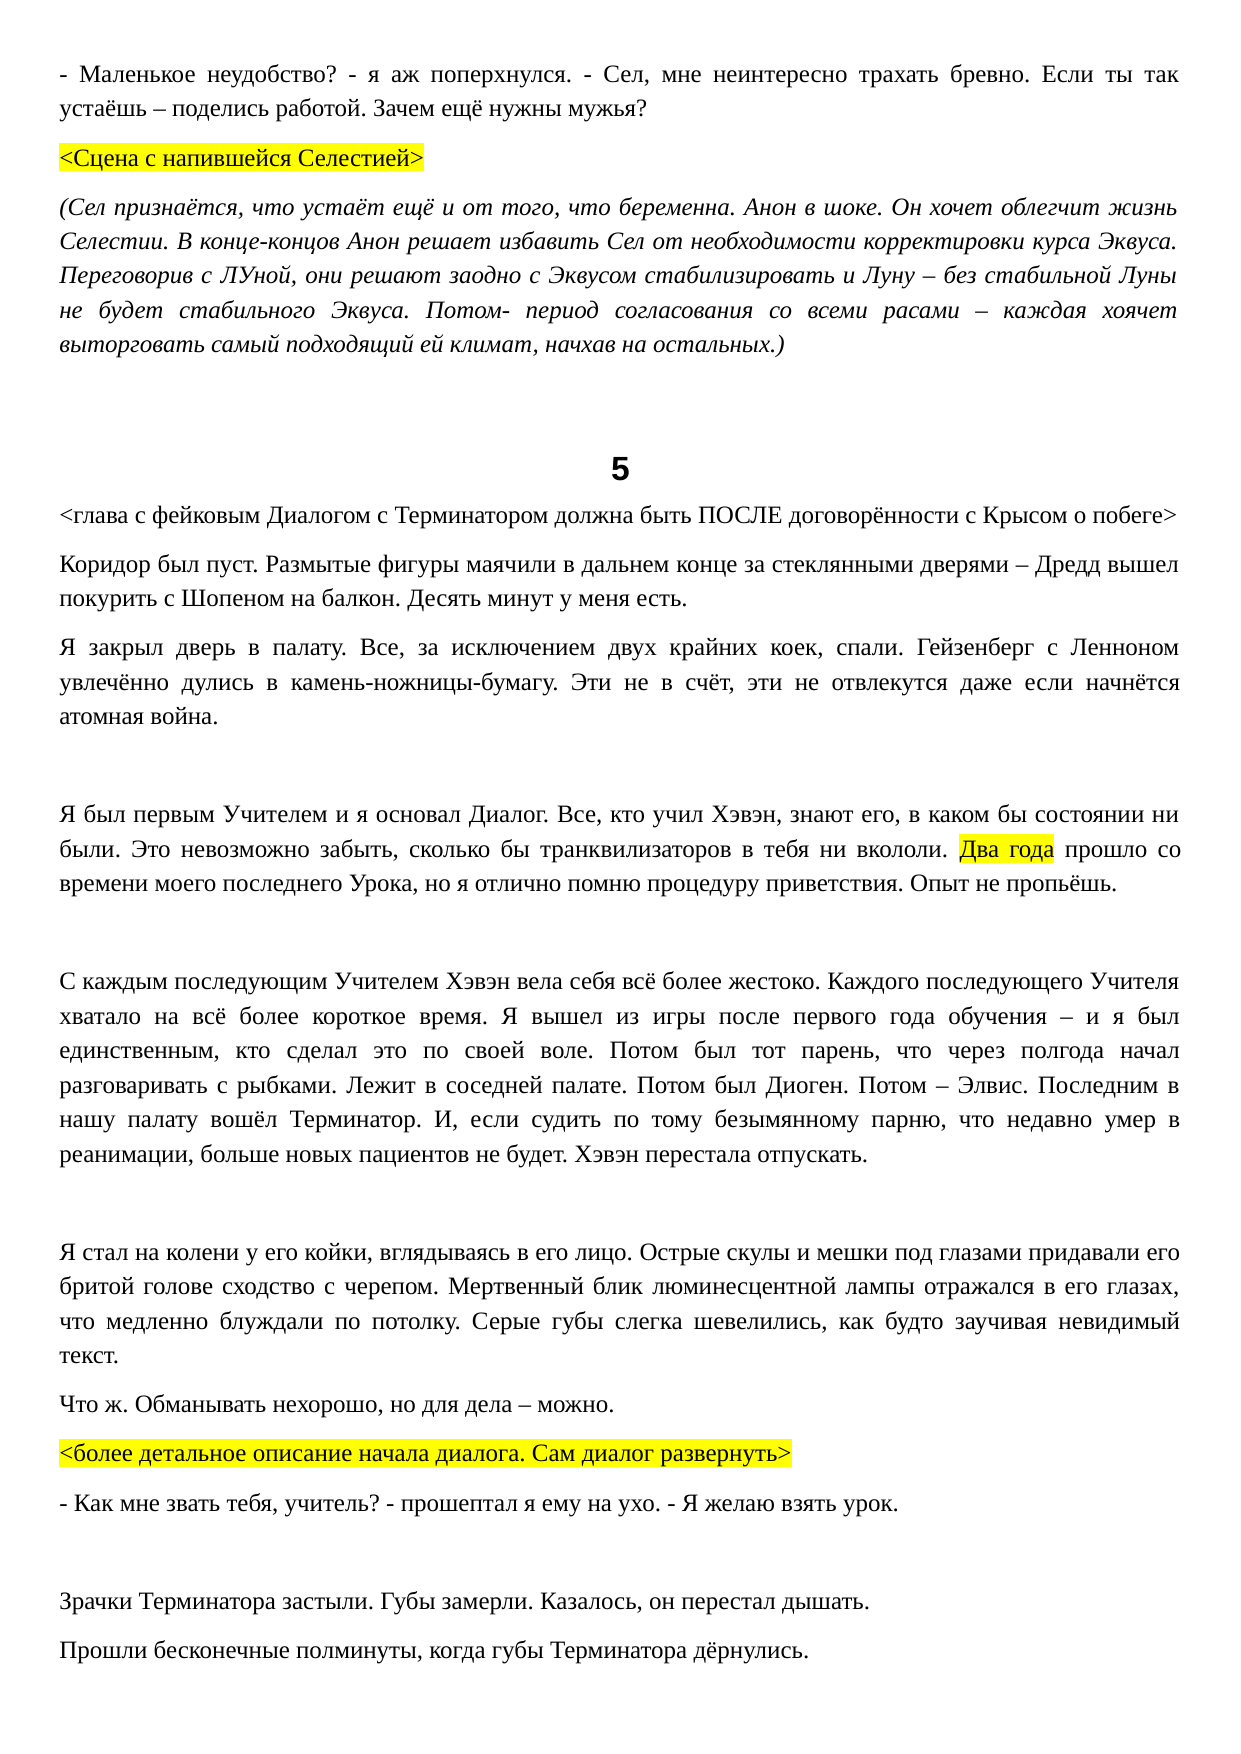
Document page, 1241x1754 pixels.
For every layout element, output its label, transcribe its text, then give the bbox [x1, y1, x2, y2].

text <более детальное описание начала диалога. Сам диалог развернуть> [59, 1438, 1181, 1467]
text Зрачки Терминатора застыли. Губы замерли. Казалось, он перестал дышать. [59, 1586, 1181, 1614]
text Я закрыл дверь в палату. Все, за исключением двух крайних коек, спали. Гейзенберг с Ленноном увлечённо дулись в камень-ножницы-бумагу. Эти не в счёт, эти не отвлекутся даже если начнётся атомная война. [59, 632, 1181, 730]
text - Как мне звать тебя, учитель? - прошептал я ему на ухо. - Я желаю взять урок. [59, 1488, 1181, 1516]
text Что ж. Обманывать нехорошо, но для дела – можно. [59, 1389, 1181, 1418]
text <Сцена с напившейся Селестией> [59, 143, 1181, 171]
text Я стал на колени у его койки, вглядываясь в его лицо. Острые скулы и мешки под глазами придавали его бритой голове сходство с черепом. Мертвенный блик люминесцентной лампы отражался в его глазах, что медленно блуждали по потолку. Серые губы слегка шевелились, как будто заучивая невидимый текст. [59, 1237, 1181, 1369]
text Прошли бесконечные полминуты, когда губы Терминатора дёрнулись. [59, 1635, 1181, 1663]
text (Сел признаётся, что устаёт ещё и от того, что беременна. Анон в шоке. Он хочет облегчит жизнь Селестии. В конце-концов Анон решает избавить Сел от необходимости корректировки курса Эквуса. Переговорив с ЛУной, они решают заодно с Эквусом стабилизировать и Луну – без стабильной Луны не будет стабильного Эквуса. Потом- период согласования со всеми расами – каждая хоячет выторговать самый подходящий ей климат, начхав на остальных.) [59, 192, 1181, 358]
text Я был первым Учителем и я основал Диалог. Все, кто учил Хэвэн, знают его, в каком бы состоянии ни были. Это невозможно забыть, сколько бы транквилизаторов в тебя ни вкололи. Два года прошло со времени моего последнего Урока, но я отлично помню процедуру приветствия. Опыт не пропьёшь. [59, 799, 1181, 897]
text <глава с фейковым Диалогом с Терминатором должна быть ПОСЛЕ договорённости с Крысом о побеге> [59, 500, 1181, 528]
text Коридор был пуст. Размытые фигуры маячили в дальнем конце за стеклянными дверями – Дредд вышел покурить с Шопеном на балкон. Десять минут у меня есть. [59, 549, 1181, 612]
subtitle 5 [59, 448, 1181, 487]
text - Маленькое неудобство? - я аж поперхнулся. - Сел, мне неинтересно трахать бревно. Если ты так устаёшь – поделись работой. Зачем ещё нужны мужья? [59, 59, 1181, 122]
text С каждым последующим Учителем Хэвэн вела себя всё более жестоко. Каждого последующего Учителя хватало на всё более короткое время. Я вышел из игры после первого года обучения – и я был единственным, кто сделал это по своей воле. Потом был тот парень, что через полгода начал разговаривать с рыбками. Лежит в соседней палате. Потом был Диоген. Потом – Элвис. Последним в нашу палату вошёл Терминатор. И, если судить по тому безымянному парню, что недавно умер в реанимации, больше новых пациентов не будет. Хэвэн перестала отпускать. [59, 966, 1181, 1168]
